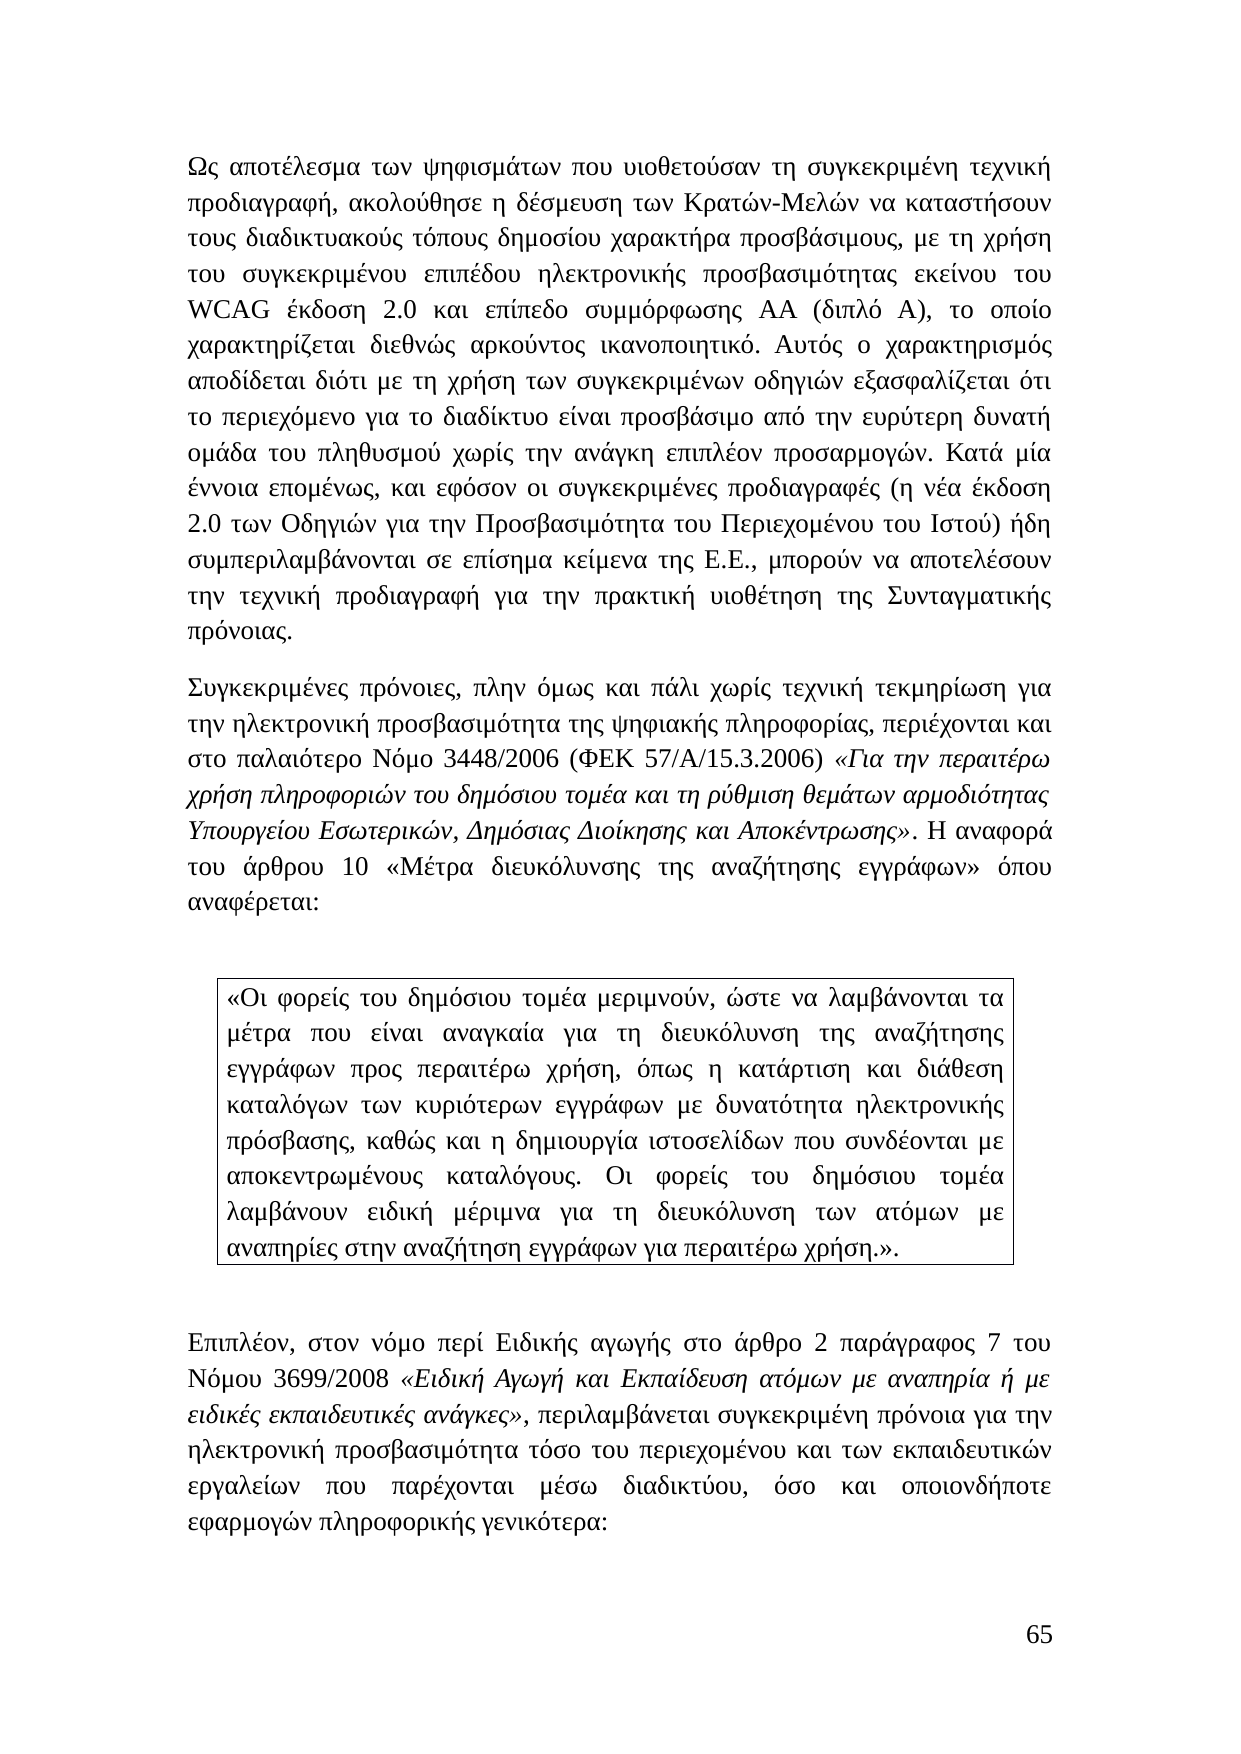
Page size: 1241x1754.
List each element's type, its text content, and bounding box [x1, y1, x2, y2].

text Συγκεκριμένες πρόνοιες, πλην όμως και πάλι χωρίς τεχνική τεκμηρίωση για την ηλεκτρονική προσβασιμότητα της ψηφιακής πληροφορίας, περιέχονται και στο παλαιότερο Νόμο 3448/2006 (ΦΕΚ 57/Α/15.3.2006) «Για την περαιτέρω χρήση πληροφοριών του δημόσιου τομέα και τη ρύθμιση θεμάτων αρμοδιότητας Υπουργείου Εσωτερικών, Δημόσιας Διοίκησης και Αποκέντρωσης». Η αναφορά του άρθρου 10 «Μέτρα διευκόλυνσης της αναζήτησης εγγράφων» όπου αναφέρεται: [187, 671, 1053, 917]
text Ως αποτέλεσμα των ψηφισμάτων που υιοθετούσαν τη συγκεκριμένη τεχνική προδιαγραφή, ακολούθησε η δέσμευση των Κρατών-Μελών να καταστήσουν τους διαδικτυακούς τόπους δημοσίου χαρακτήρα προσβάσιμους, με τη χρήση του συγκεκριμένου επιπέδου ηλεκτρονικής προσβασιμότητας εκείνου του WCAG έκδοση 2.0 και επίπεδο συμμόρφωσης AA (διπλό Α), το οποίο χαρακτηρίζεται διεθνώς αρκούντος ικανοποιητικό. Αυτός ο χαρακτηρισμός αποδίδεται διότι με τη χρήση των συγκεκριμένων οδηγιών εξασφαλίζεται ότι το περιεχόμενο για το διαδίκτυο είναι προσβάσιμο από την ευρύτερη δυνατή ομάδα του πληθυσμού χωρίς την ανάγκη επιπλέον προσαρμογών. Κατά μία έννοια επομένως, και εφόσον οι συγκεκριμένες προδιαγραφές (η νέα έκδοση 2.0 των Οδηγιών για την Προσβασιμότητα του Περιεχομένου του Ιστού) ήδη συμπεριλαμβάνονται σε επίσημα κείμενα της Ε.Ε., μπορούν να αποτελέσουν την τεχνική προδιαγραφή για την πρακτική υιοθέτηση της Συνταγματικής πρόνοιας. [187, 150, 1053, 646]
text «Οι φορείς του δημόσιου τομέα μεριμνούν, ώστε να λαμβάνονται τα μέτρα που είναι αναγκαία για τη διευκόλυνση της αναζήτησης εγγράφων προς περαιτέρω χρήση, όπως η κατάρτιση και διάθεση καταλόγων των κυριότερων εγγράφων με δυνατότητα ηλεκτρονικής πρόσβασης, καθώς και η δημιουργία ιστοσελίδων που συνδέονται με αποκεντρωμένους καταλόγους. Οι φορείς του δημόσιου τομέα λαμβάνουν ειδική μέριμνα για τη διευκόλυνση των ατόμων με αναπηρίες στην αναζήτηση εγγράφων για περαιτέρω χρήση.». [218, 979, 1013, 1264]
text Επιπλέον, στον νόμο περί Ειδικής αγωγής στο άρθρο 2 παράγραφος 7 του Νόμου 3699/2008 «Ειδική Αγωγή και Εκπαίδευση ατόμων με αναπηρία ή με ειδικές εκπαιδευτικές ανάγκες», περιλαμβάνεται συγκεκριμένη πρόνοια για την ηλεκτρονική προσβασιμότητα τόσο του περιεχομένου και των εκπαιδευτικών εργαλείων που παρέχονται μέσω διαδικτύου, όσο και οποιονδήποτε εφαρμογών πληροφορικής γενικότερα: [187, 1326, 1053, 1536]
